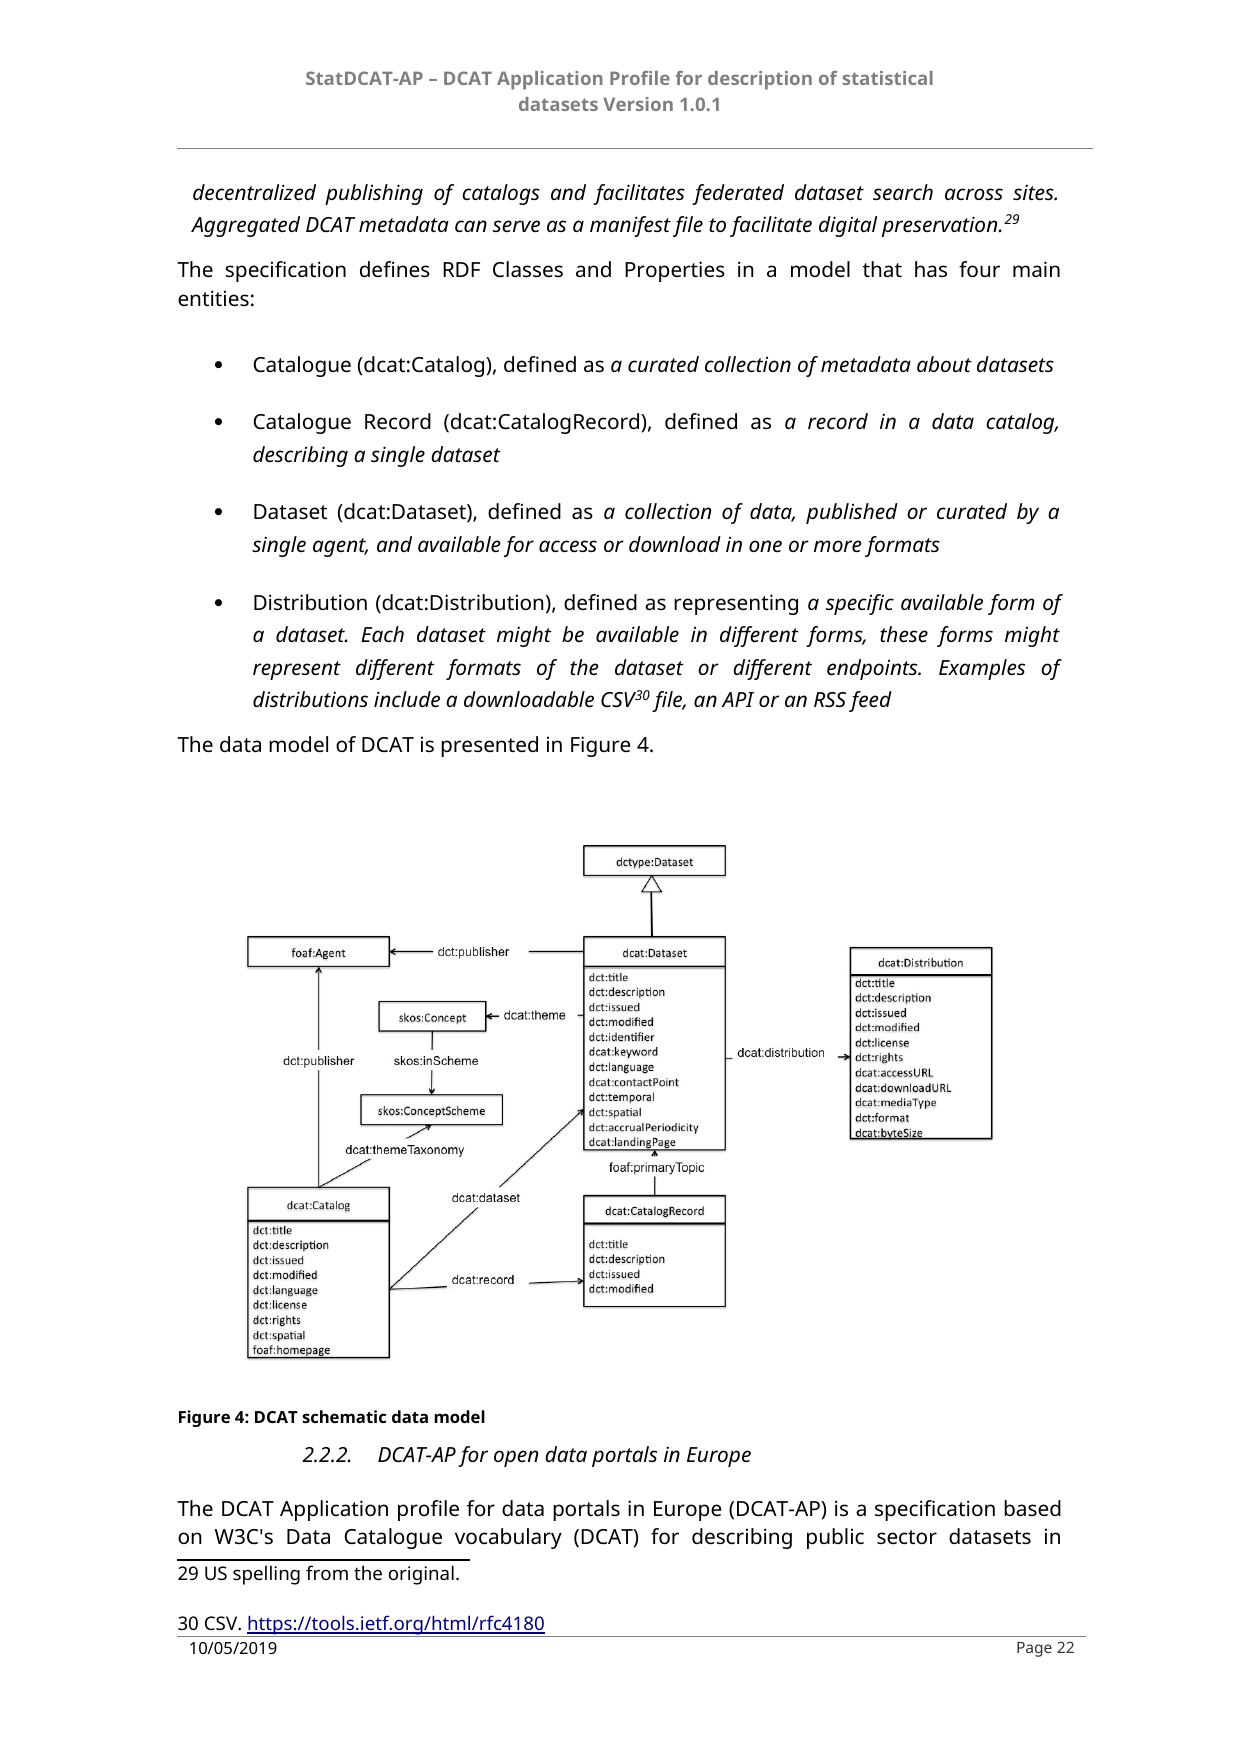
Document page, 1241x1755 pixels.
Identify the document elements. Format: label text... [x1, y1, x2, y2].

list Dataset (dcat:Dataset), defined as a collection of data, published or curated by a single agent, and available for access or download in one or more formats [215, 497, 1063, 558]
text decentralized publishing of catalogs and facilitates federated dataset search across sites. Aggregated DCAT metadata can serve as a manifest file to facilitate digital preservation. [192, 178, 1063, 239]
text The specification defines RDF Classes and Properties in a model that has four main entities: [177, 255, 1063, 312]
text US spelling from the original. [177, 1560, 1063, 1585]
subtitle DCAT-AP for open data portals in Europe [302, 1440, 1063, 1469]
list CSV. https://tools.ietf.org/html/rfc4180 [177, 1610, 1063, 1636]
text The data model of DCAT is presented in Figure 4. [177, 731, 1063, 759]
text The DCAT Application profile for data portals in Europe (DCAT-AP) is a specification based on W3C's Data Catalogue vocabulary (DCAT) for describing public sector datasets in [177, 1494, 1063, 1551]
list Distribution (dcat:Distribution), defined as representing a specific available form of a dataset. Each dataset might be available in different forms, these forms might represent different formats of the dataset or different endpoints. Examples of distributions include a downloadable CSV file, an API or an RSS feed [215, 588, 1063, 714]
text Figure 4: DCAT schematic data model [177, 1405, 1063, 1428]
list Catalogue (dcat:Catalog), defined as a curated collection of metadata about datasets [215, 350, 1063, 378]
list Catalogue Record (dcat:CatalogRecord), defined as a record in a data catalog, describing a single dataset [215, 407, 1063, 468]
